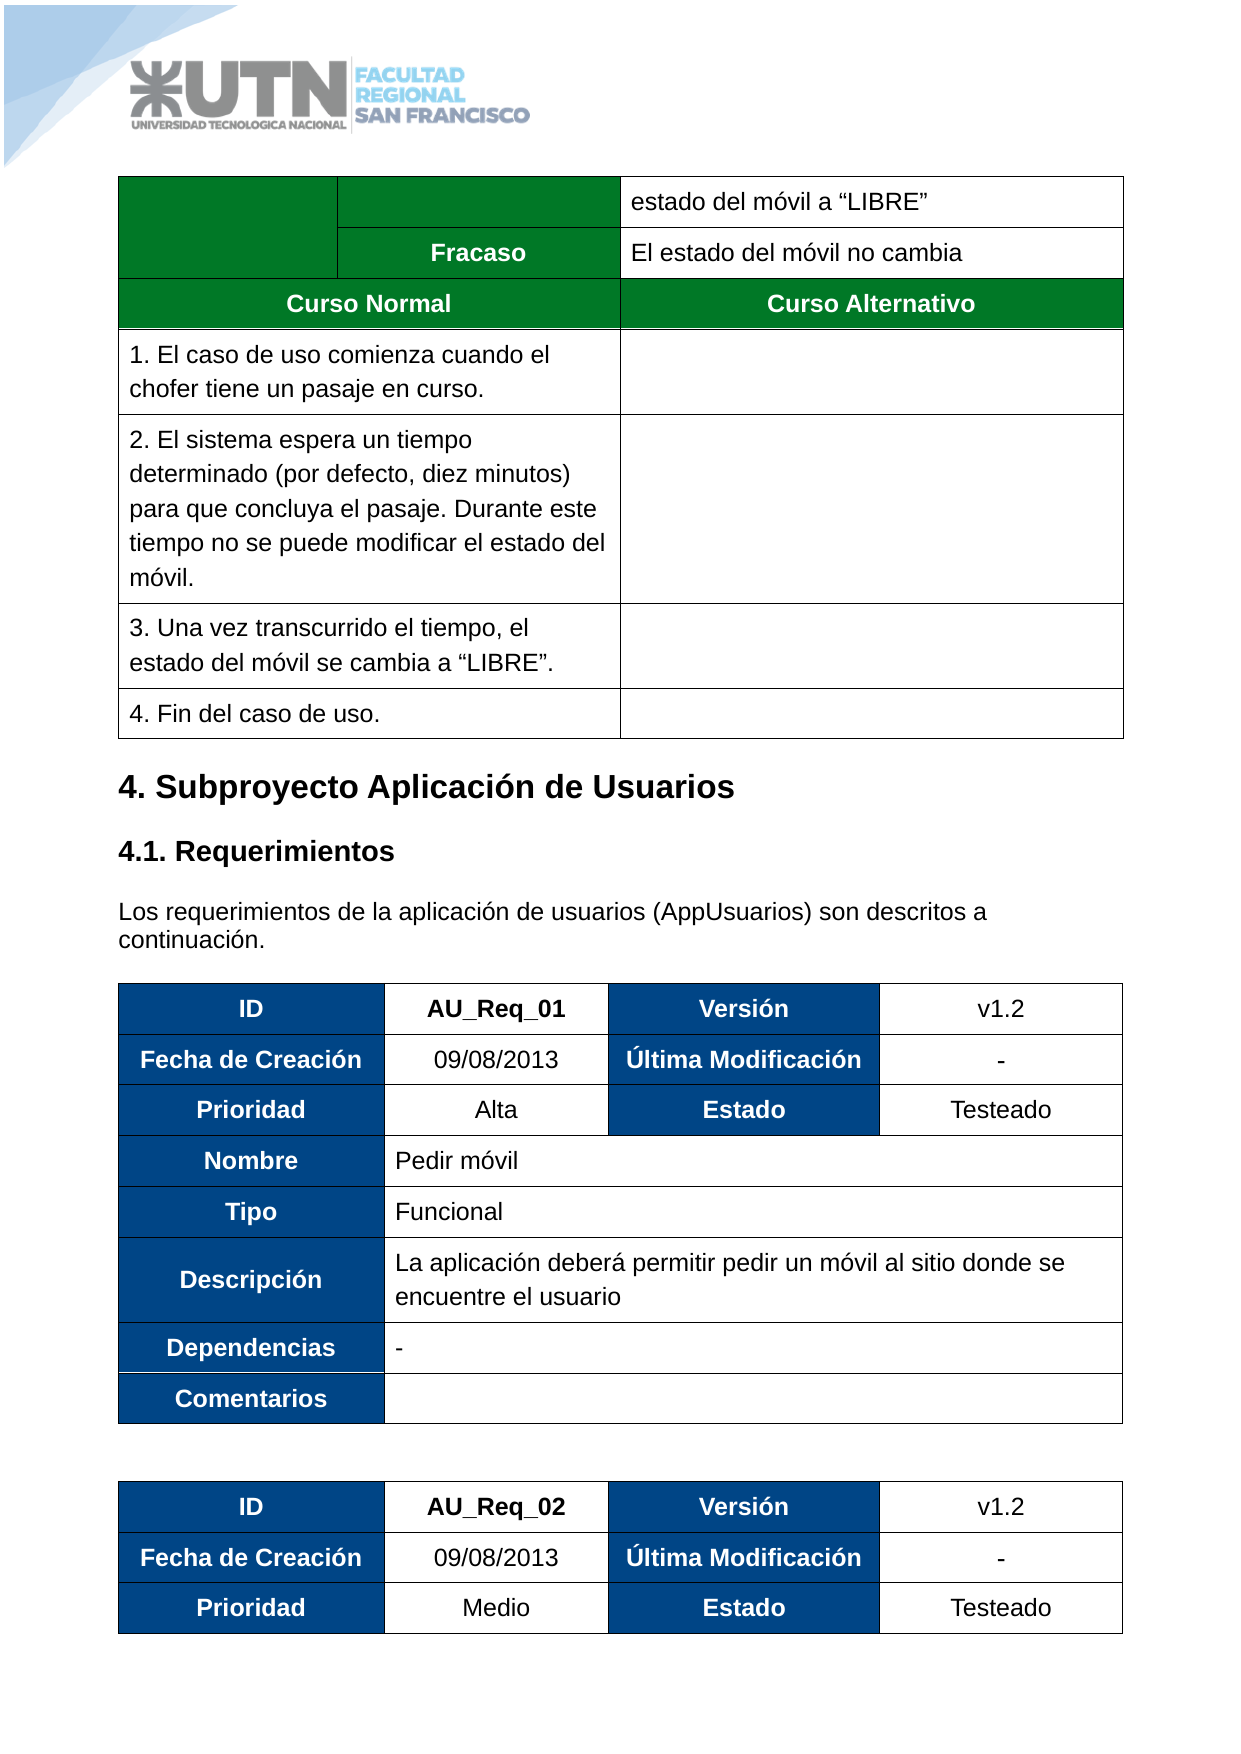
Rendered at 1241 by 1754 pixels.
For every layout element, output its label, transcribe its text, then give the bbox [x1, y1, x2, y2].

table_cell 4. Fin del caso de uso. [119, 689, 620, 738]
table_header ID [119, 1482, 384, 1532]
text 4.1. Requerimientos [118, 834, 1122, 868]
table_cell El estado del móvil no cambia [621, 228, 1123, 278]
table_cell [621, 689, 1123, 738]
table_cell Alta [385, 1085, 608, 1135]
table_cell Dependencias [119, 1323, 384, 1372]
table_cell Pedir móvil [385, 1136, 1122, 1186]
table_cell Fecha de Creación [119, 1035, 384, 1084]
table_cell Última Modificación [609, 1533, 879, 1582]
table_cell Última Modificación [609, 1035, 879, 1084]
table_header Versión [609, 984, 879, 1034]
table_header v1.2 [880, 1482, 1122, 1532]
text Los requerimientos de la aplicación de usuarios (AppUsuarios) son descritos a continuación. [118, 897, 1122, 954]
table_cell Comentarios [119, 1374, 384, 1423]
table_cell Prioridad [119, 1583, 384, 1633]
table_cell - [880, 1035, 1122, 1084]
table_cell 09/08/2013 [385, 1533, 608, 1582]
table_cell [338, 177, 620, 227]
table_cell [621, 330, 1123, 414]
table_cell estado del móvil a “LIBRE” [621, 177, 1123, 227]
table_cell Curso Normal [119, 279, 620, 328]
table_cell [119, 177, 337, 278]
table_cell Curso Alternativo [621, 279, 1123, 328]
table_cell [621, 604, 1123, 688]
table_cell Tipo [119, 1187, 384, 1237]
table_cell Nombre [119, 1136, 384, 1186]
table_cell - [880, 1533, 1122, 1582]
table_cell [385, 1374, 1122, 1423]
table_cell Funcional [385, 1187, 1122, 1237]
table_cell [621, 415, 1123, 602]
table_cell Prioridad [119, 1085, 384, 1135]
table_cell - [385, 1323, 1122, 1372]
picture [3, 5, 532, 169]
table_cell 1. El caso de uso comienza cuando el chofer tiene un pasaje en curso. [119, 330, 620, 414]
table_cell Fracaso [338, 228, 620, 278]
table_cell 2. El sistema espera un tiempo determinado (por defecto, diez minutos) para que concluya el pasaje. Durante este tiempo no se puede modificar el estado del móvil. [119, 415, 620, 602]
table_header AU_Req_01 [385, 984, 608, 1034]
table_cell Testeado [880, 1583, 1122, 1633]
table_header Versión [609, 1482, 879, 1532]
table_cell Fecha de Creación [119, 1533, 384, 1582]
table_cell Estado [609, 1085, 879, 1135]
text 4. Subproyecto Aplicación de Usuarios [118, 767, 1122, 806]
table_cell Medio [385, 1583, 608, 1633]
table_cell 09/08/2013 [385, 1035, 608, 1084]
table_cell Descripción [119, 1238, 384, 1322]
table_header AU_Req_02 [385, 1482, 608, 1532]
table_cell 3. Una vez transcurrido el tiempo, el estado del móvil se cambia a “LIBRE”. [119, 604, 620, 688]
table_cell Estado [609, 1583, 879, 1633]
table_header ID [119, 984, 384, 1034]
table_header v1.2 [880, 984, 1122, 1034]
table_cell La aplicación deberá permitir pedir un móvil al sitio donde se encuentre el usuario [385, 1238, 1122, 1322]
table_cell Testeado [880, 1085, 1122, 1135]
